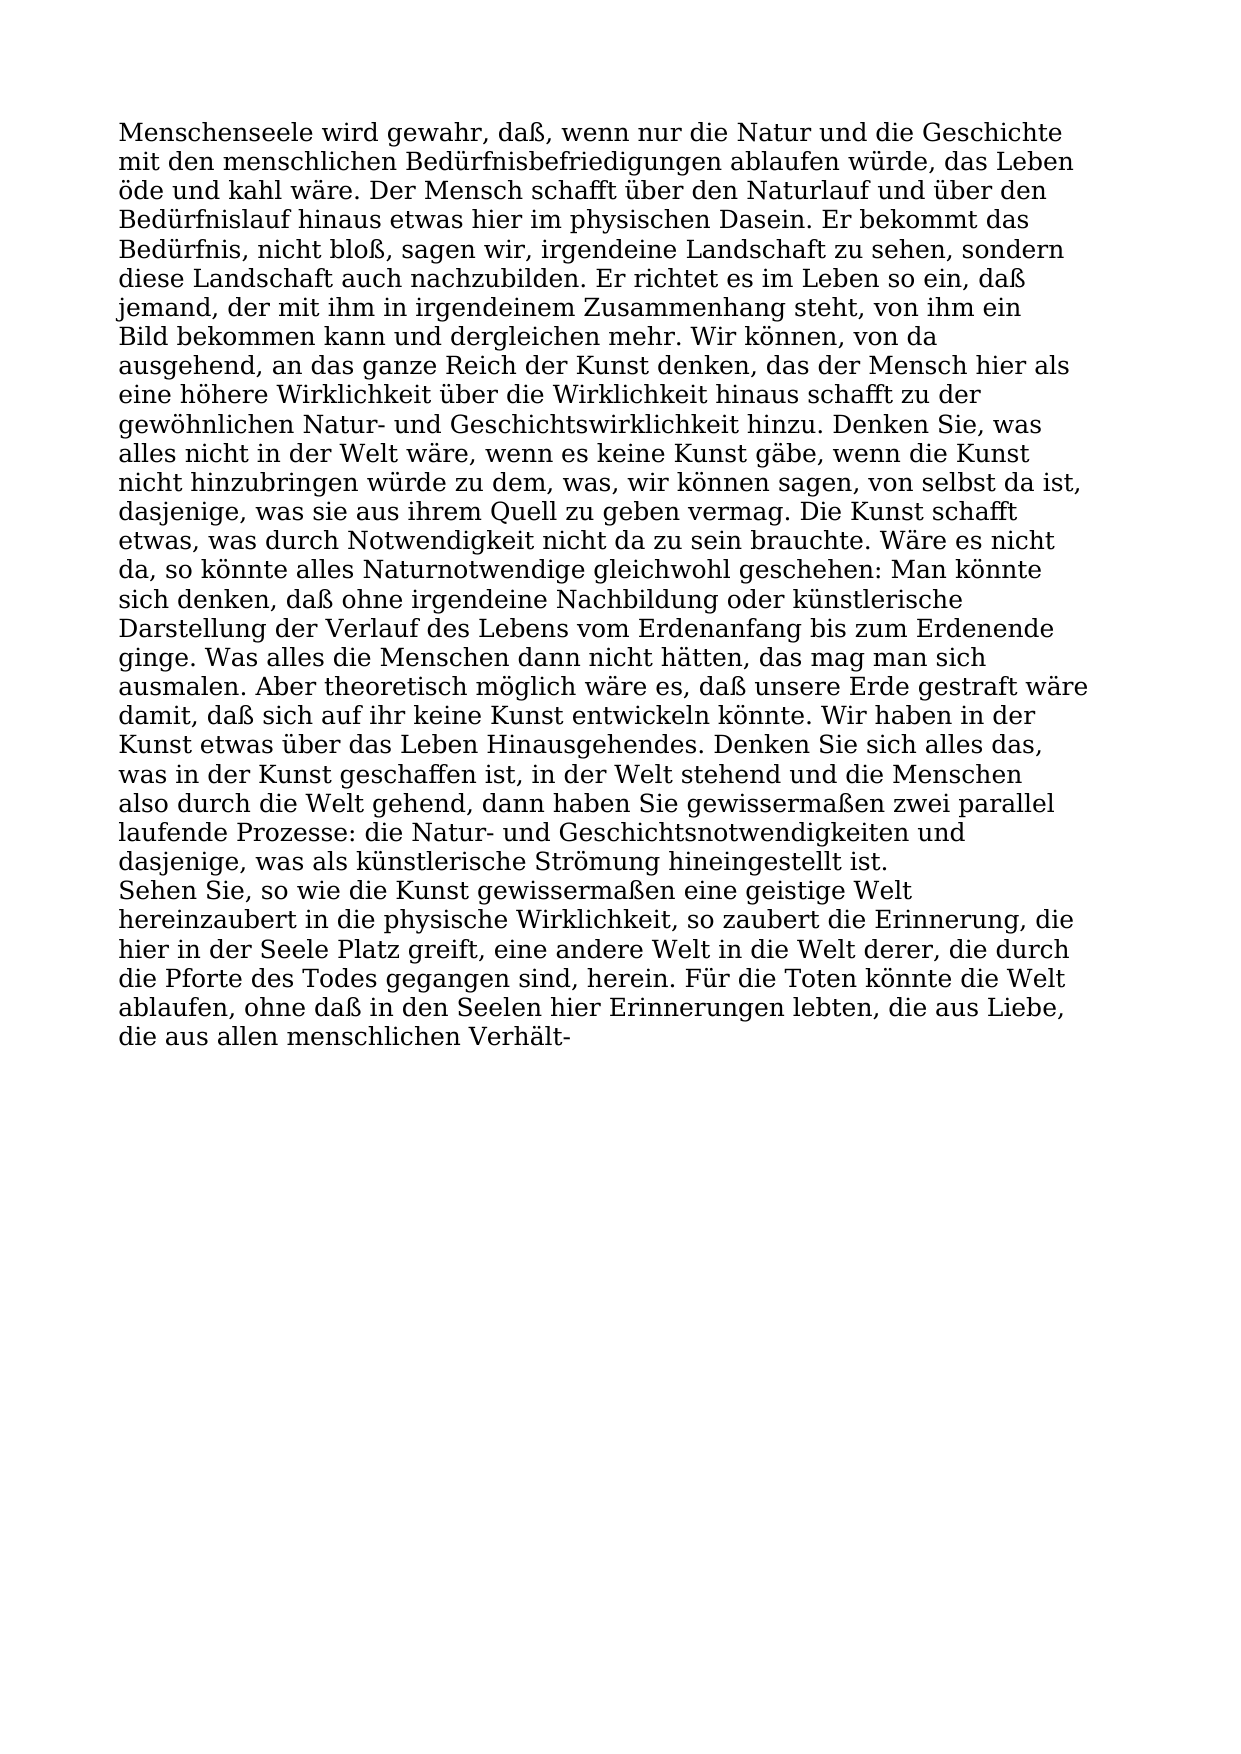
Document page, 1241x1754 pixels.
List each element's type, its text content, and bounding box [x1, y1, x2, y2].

text Bedürfnislauf hinaus etwas hier im physischen Dasein. Er bekommt das [118, 206, 1122, 235]
text nicht hinzubringen würde zu dem, was, wir können sagen, von selbst da ist, [118, 468, 1122, 497]
text ginge. Was alles die Menschen dann nicht hätten, das mag man sich [118, 643, 1122, 672]
text öde und kahl wäre. Der Mensch schafft über den Naturlauf und über den [118, 176, 1122, 206]
text Kunst etwas über das Leben Hinausgehendes. Denken Sie sich alles das, [118, 731, 1122, 760]
text ablaufen, ohne daß in den Seelen hier Erinnerungen lebten, die aus Liebe, [118, 993, 1122, 1022]
text gewöhnlichen Natur- und Geschichtswirklichkeit hinzu. Denken Sie, was [118, 410, 1122, 439]
text alles nicht in der Welt wäre, wenn es keine Kunst gäbe, wenn die Kunst [118, 439, 1122, 468]
text dasjenige, was sie aus ihrem Quell zu geben vermag. Die Kunst schafft [118, 497, 1122, 526]
text Darstellung der Verlauf des Lebens vom Erdenanfang bis zum Erdenende [118, 614, 1122, 643]
text damit, daß sich auf ihr keine Kunst entwickeln könnte. Wir haben in der [118, 701, 1122, 731]
text was in der Kunst geschaffen ist, in der Welt stehend und die Menschen [118, 760, 1122, 789]
text eine höhere Wirklichkeit über die Wirklichkeit hinaus schafft zu der [118, 381, 1122, 410]
text Bedürfnis, nicht bloß, sagen wir, irgendeine Landschaft zu sehen, sondern [118, 235, 1122, 264]
text Sehen Sie, so wie die Kunst gewissermaßen eine geistige Welt [118, 876, 1122, 906]
text diese Landschaft auch nachzubilden. Er richtet es im Leben so ein, daß [118, 264, 1122, 293]
text dasjenige, was als künstlerische Strömung hineingestellt ist. [118, 847, 1122, 876]
text hereinzaubert in die physische Wirklichkeit, so zaubert die Erinnerung, die [118, 906, 1122, 935]
text mit den menschlichen Bedürfnisbefriedigungen ablaufen würde, das Leben [118, 147, 1122, 176]
text ausmalen. Aber theoretisch möglich wäre es, daß unsere Erde gestraft wäre [118, 672, 1122, 701]
text da, so könnte alles Naturnotwendige gleichwohl geschehen: Man könnte [118, 556, 1122, 585]
text sich denken, daß ohne irgendeine Nachbildung oder künstlerische [118, 585, 1122, 614]
text Menschenseele wird gewahr, daß, wenn nur die Natur und die Geschichte [118, 118, 1122, 147]
text ausgehend, an das ganze Reich der Kunst denken, das der Mensch hier als [118, 351, 1122, 381]
text etwas, was durch Notwendigkeit nicht da zu sein brauchte. Wäre es nicht [118, 526, 1122, 556]
text Bild bekommen kann und dergleichen mehr. Wir können, von da [118, 322, 1122, 351]
text jemand, der mit ihm in irgendeinem Zusammenhang steht, von ihm ein [118, 293, 1122, 322]
text hier in der Seele Platz greift, eine andere Welt in die Welt derer, die durch [118, 935, 1122, 964]
text die aus allen menschlichen Verhält- [118, 1022, 1122, 1051]
text die Pforte des Todes gegangen sind, herein. Für die Toten könnte die Welt [118, 964, 1122, 993]
text laufende Prozesse: die Natur- und Geschichtsnotwendigkeiten und [118, 818, 1122, 847]
text also durch die Welt gehend, dann haben Sie gewissermaßen zwei parallel [118, 789, 1122, 818]
